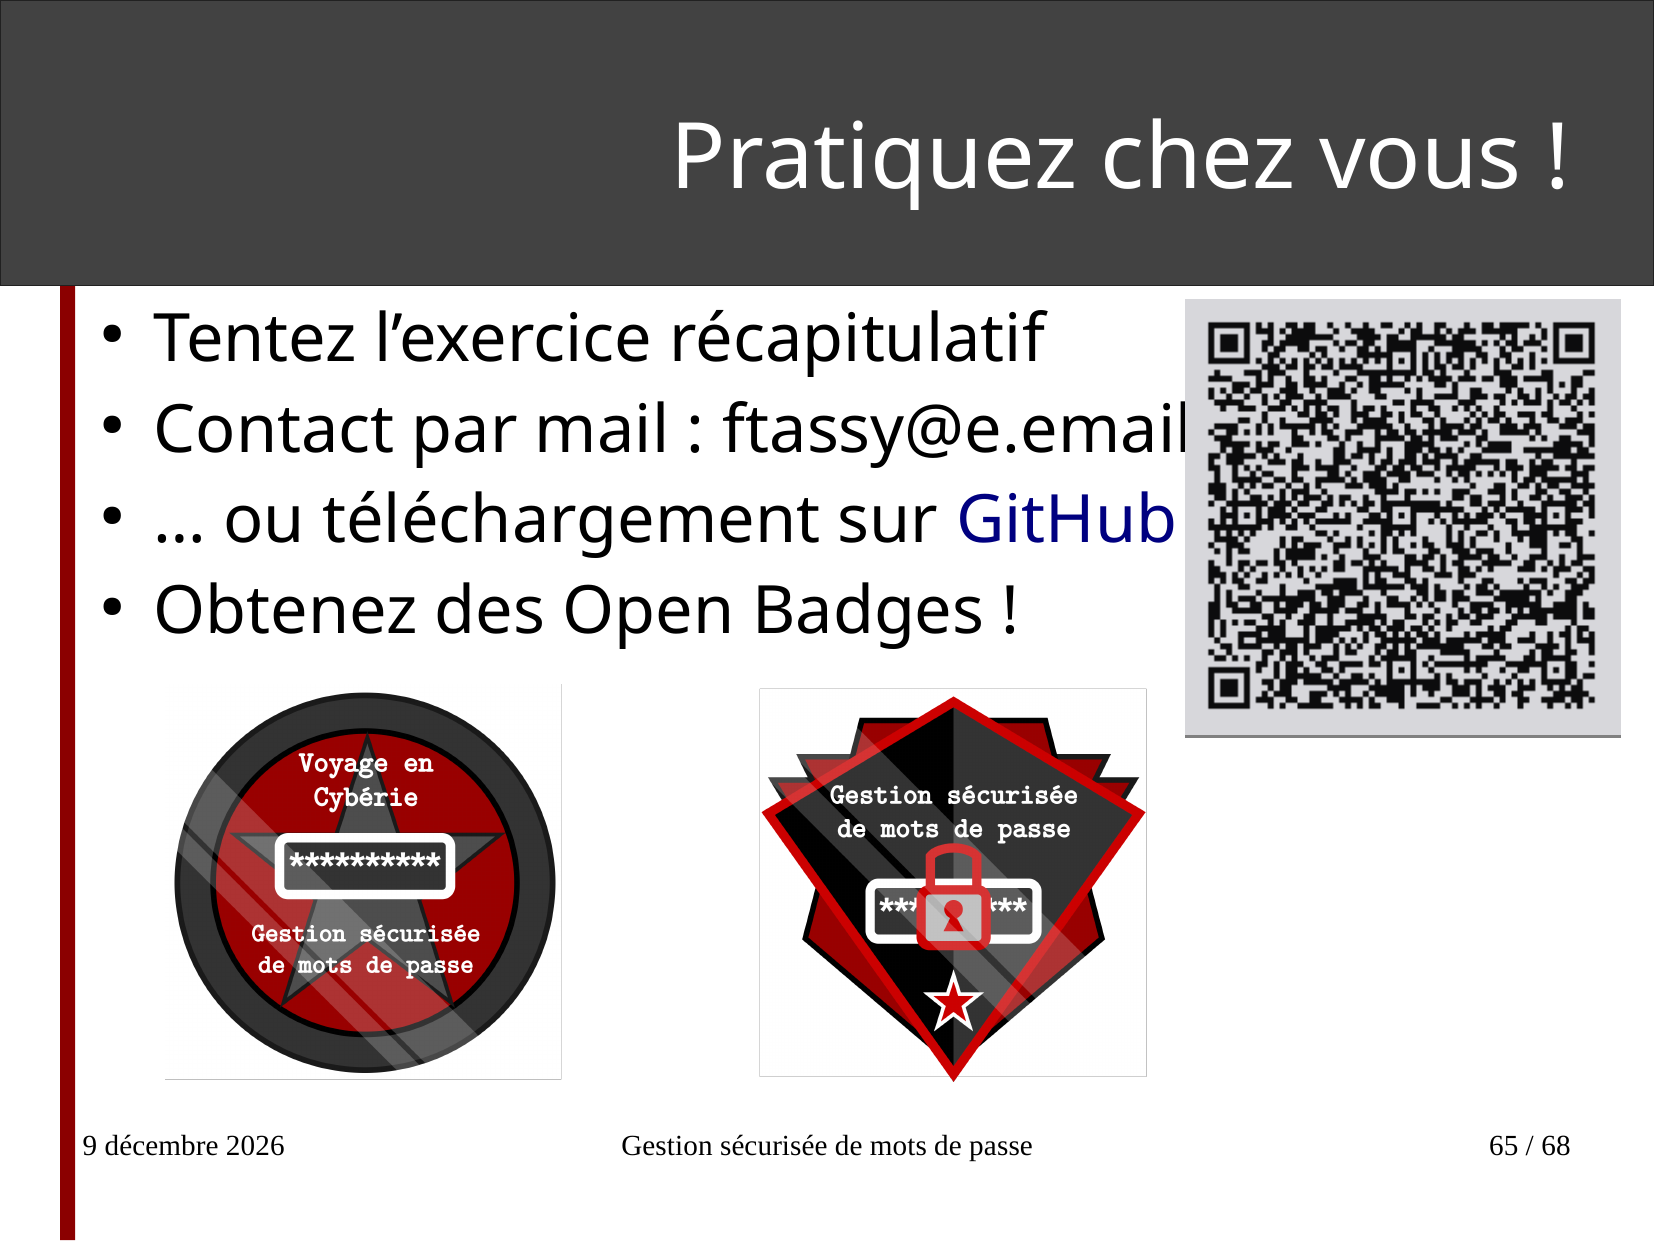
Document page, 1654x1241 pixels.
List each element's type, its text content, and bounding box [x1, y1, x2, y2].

list Tentez l’exercice récapitulatif Contact par mail : ftassy@e.email … ou téléchargement sur GitHub Obtenez des Open Badges ! [82, 290, 1571, 1010]
picture [1185, 299, 1621, 736]
title Pratiquez chez vous ! [82, 49, 1571, 257]
picture [750, 679, 1156, 1092]
picture [155, 674, 571, 1096]
